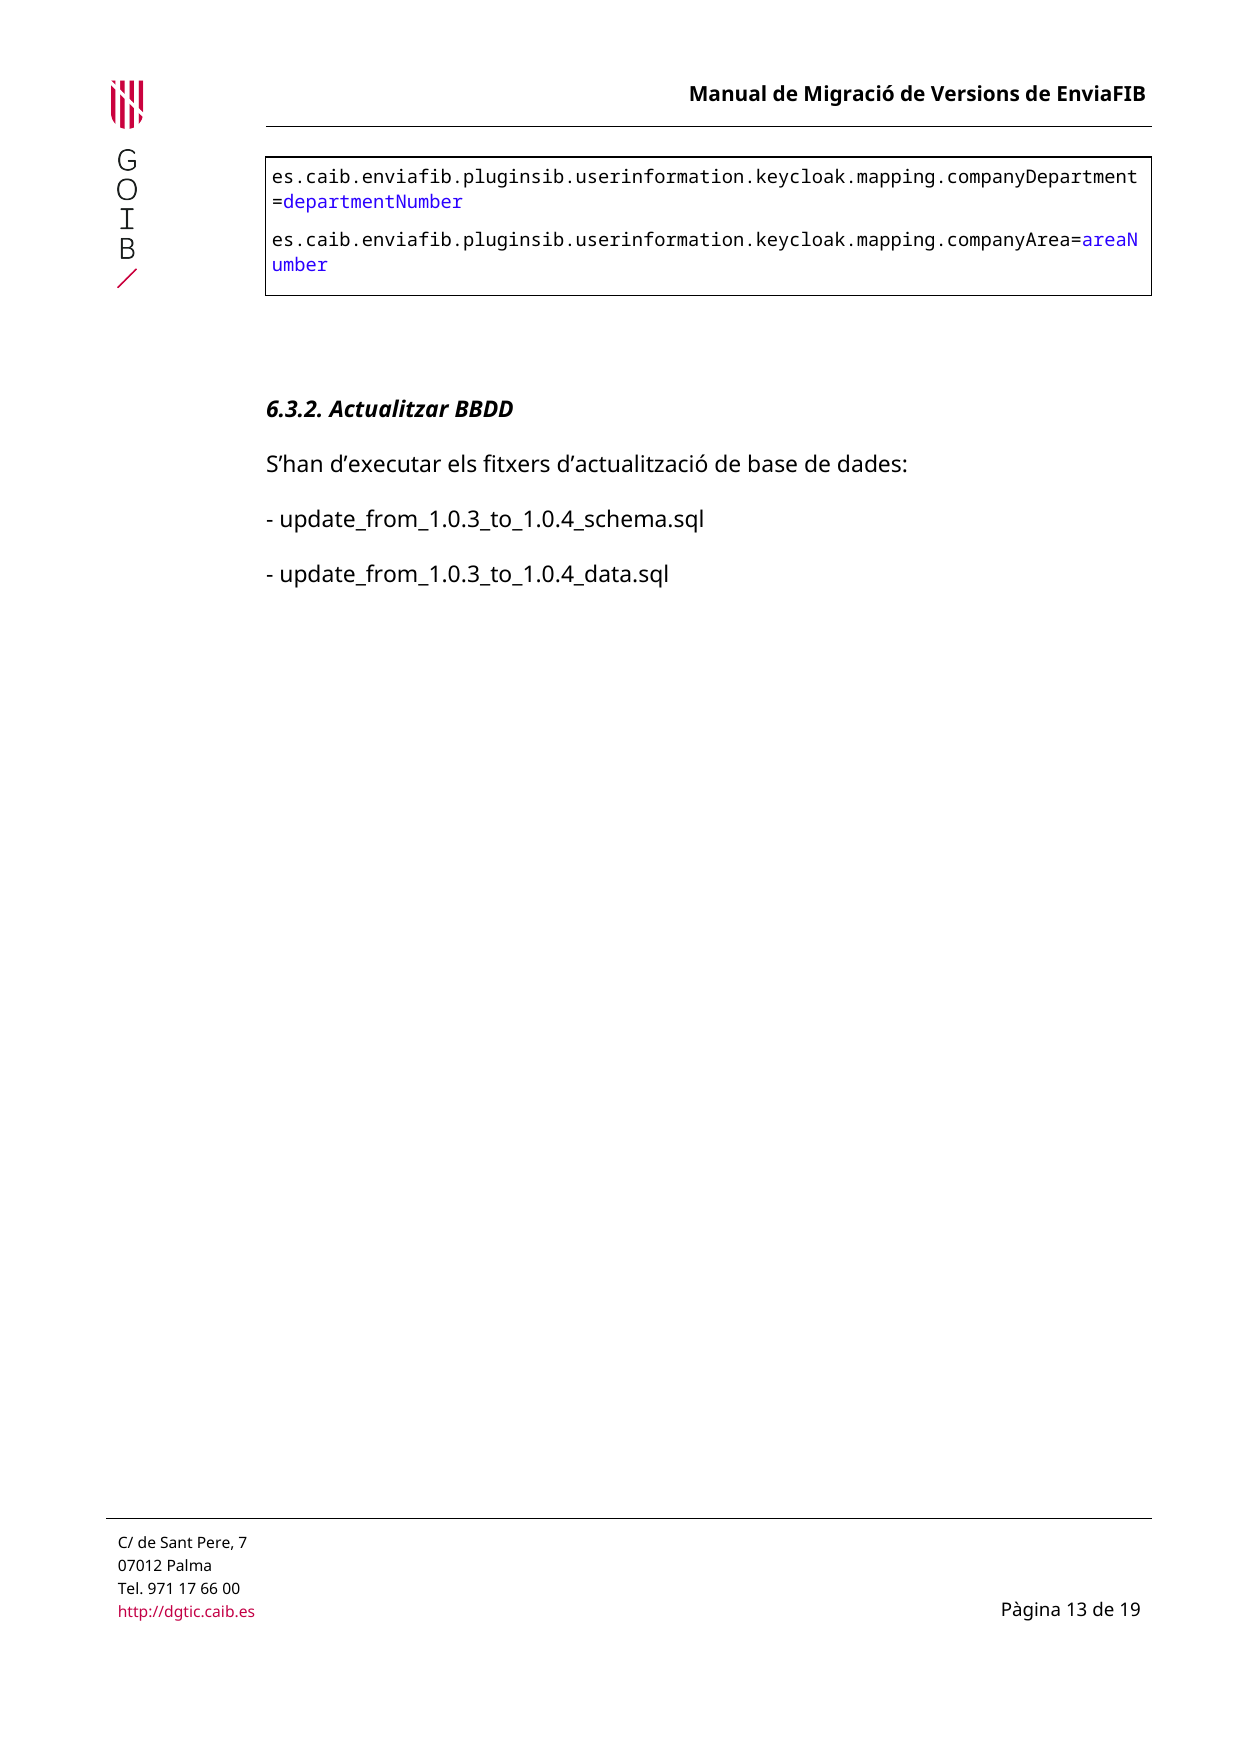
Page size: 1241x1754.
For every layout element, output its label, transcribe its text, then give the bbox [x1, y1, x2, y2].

text - update_from_1.0.3_to_1.0.4_data.sql [266, 558, 1152, 589]
subtitle Actualitzar BBDD [266, 393, 1152, 425]
text - update_from_1.0.3_to_1.0.4_schema.sql [266, 503, 1152, 534]
table_header es.caib.enviafib.pluginsib.userinformation.keycloak.mapping.companyDepartment=departmentNumber es.caib.enviafib.pluginsib.userinformation.keycloak.mapping.companyArea=areaNumber [266, 158, 1151, 294]
text S’han d’executar els fitxers d’actualització de base de dades: [266, 448, 1152, 479]
picture [82, 57, 172, 319]
